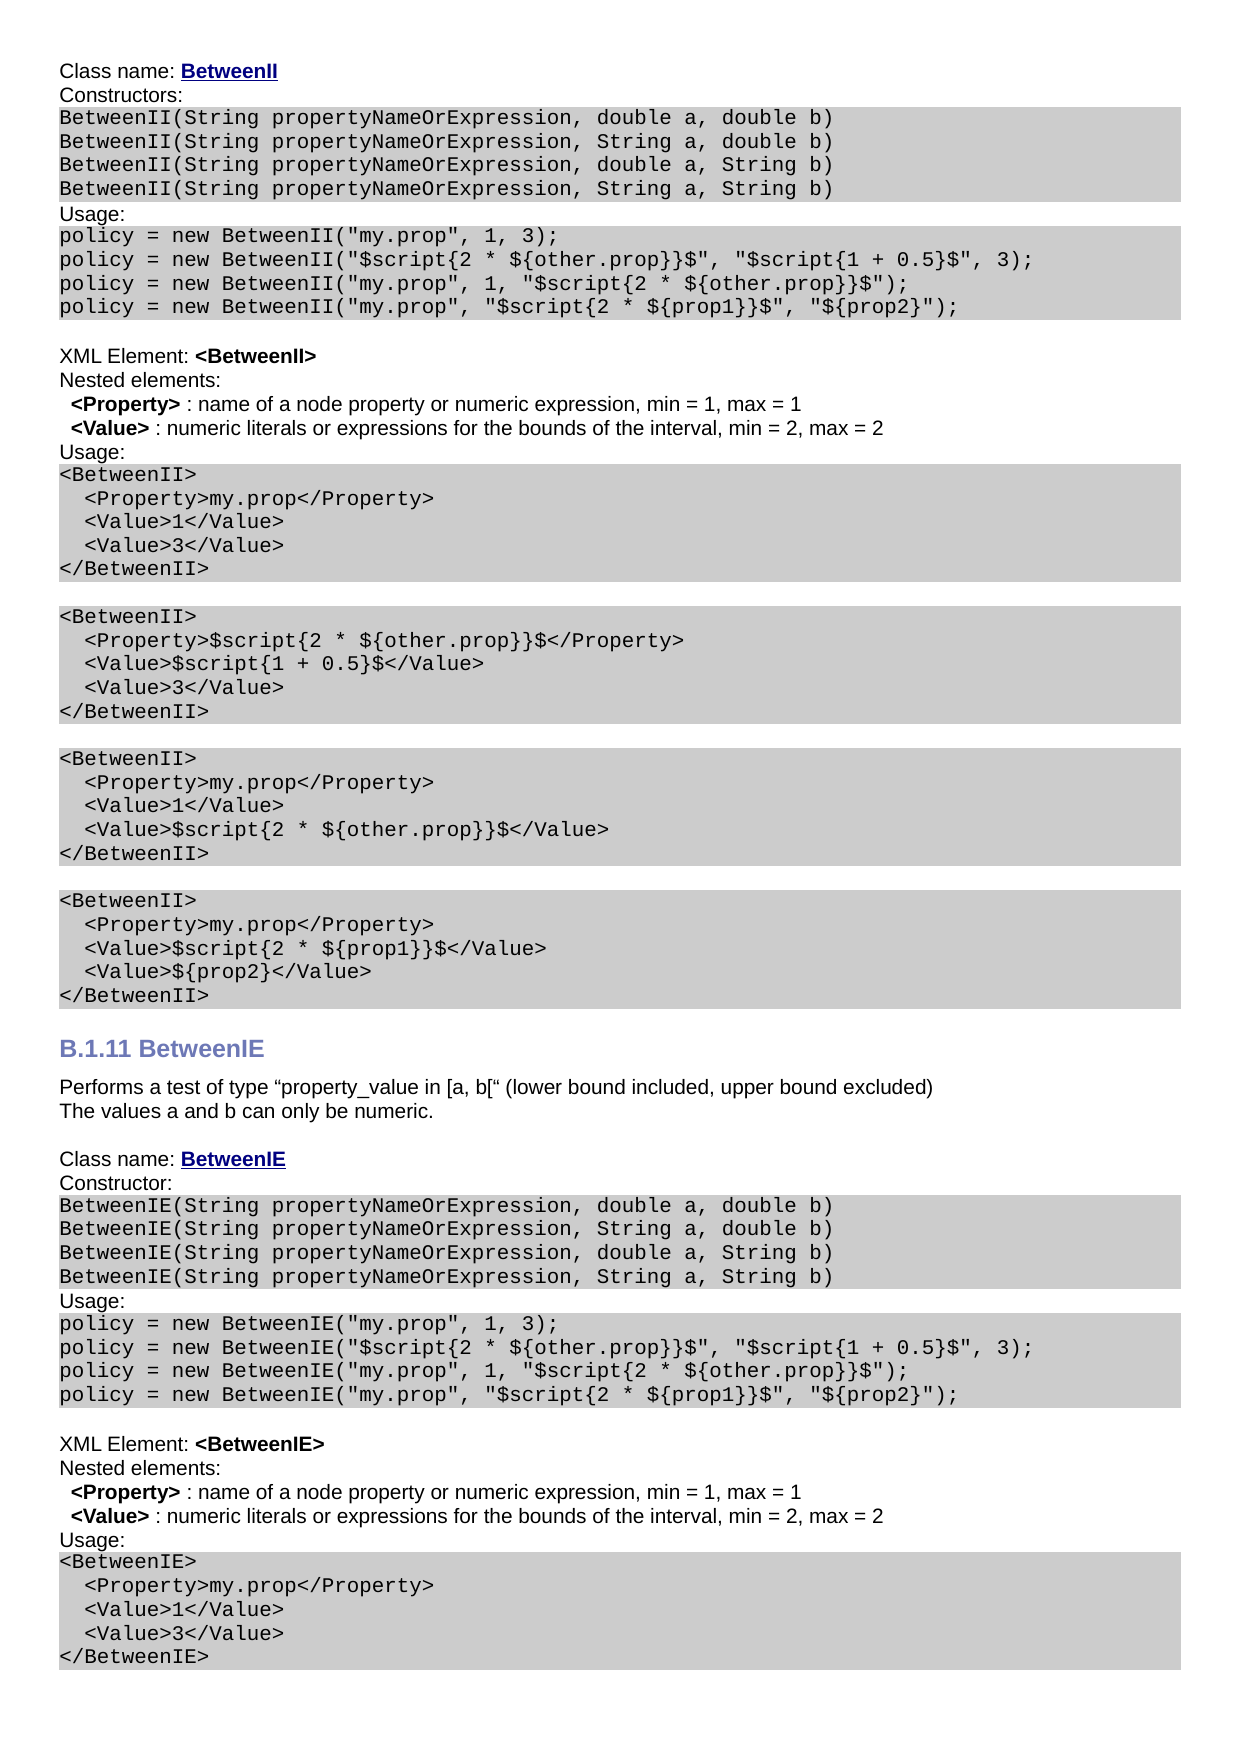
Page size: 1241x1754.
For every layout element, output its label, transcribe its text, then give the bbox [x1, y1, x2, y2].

text policy = new BetweenII("my.prop", 1, 3); [59, 226, 1181, 249]
text <Value>3</Value> [59, 1622, 1181, 1646]
text <Property>my.prop</Property> [59, 772, 1181, 796]
text <Property> : name of a node property or numeric expression, min = 1, max = 1 [59, 392, 1181, 416]
text The values a and b can only be numeric. [59, 1099, 1181, 1123]
text <Value>1</Value> [59, 511, 1181, 535]
text BetweenII(String propertyNameOrExpression, double a, String b) [59, 154, 1181, 178]
text </BetweenIE> [59, 1646, 1181, 1670]
text <BetweenII> [59, 890, 1181, 914]
text <BetweenII> [59, 464, 1181, 487]
text <BetweenIE> [59, 1552, 1181, 1575]
text <BetweenII> [59, 748, 1181, 772]
text policy = new BetweenIE("my.prop", "$script{2 * ${prop1}}$", "${prop2}"); [59, 1384, 1181, 1408]
text Class name: BetweenII [59, 59, 1181, 83]
text <Property>my.prop</Property> [59, 1575, 1181, 1599]
text policy = new BetweenII("my.prop", "$script{2 * ${prop1}}$", "${prop2}"); [59, 296, 1181, 320]
text BetweenIE(String propertyNameOrExpression, double a, String b) [59, 1242, 1181, 1266]
text BetweenIE(String propertyNameOrExpression, String a, double b) [59, 1218, 1181, 1242]
text <Value> : numeric literals or expressions for the bounds of the interval, min = 2, max = 2 [59, 1504, 1181, 1528]
text Nested elements: [59, 1456, 1181, 1480]
text policy = new BetweenIE("$script{2 * ${other.prop}}$", "$script{1 + 0.5}$", 3); [59, 1337, 1181, 1361]
text <Value>$script{1 + 0.5}$</Value> [59, 653, 1181, 677]
text Class name: BetweenIE [59, 1147, 1181, 1171]
text Nested elements: [59, 368, 1181, 392]
text <BetweenII> [59, 606, 1181, 630]
text <Value>3</Value> [59, 535, 1181, 558]
text BetweenII(String propertyNameOrExpression, double a, double b) [59, 107, 1181, 131]
text </BetweenII> [59, 843, 1181, 866]
text <Value>3</Value> [59, 677, 1181, 701]
text BetweenII(String propertyNameOrExpression, String a, double b) [59, 131, 1181, 154]
text </BetweenII> [59, 701, 1181, 724]
text BetweenIE(String propertyNameOrExpression, double a, double b) [59, 1195, 1181, 1218]
text <Property>my.prop</Property> [59, 914, 1181, 938]
text BetweenII(String propertyNameOrExpression, String a, String b) [59, 178, 1181, 202]
text Performs a test of type “property_value in [a, b[“ (lower bound included, upper bound excluded) [59, 1075, 1181, 1099]
text <Value>$script{2 * ${prop1}}$</Value> [59, 938, 1181, 961]
text BetweenIE(String propertyNameOrExpression, String a, String b) [59, 1266, 1181, 1289]
text policy = new BetweenII("$script{2 * ${other.prop}}$", "$script{1 + 0.5}$", 3); [59, 249, 1181, 273]
text Usage: [59, 1528, 1181, 1552]
text <Property> : name of a node property or numeric expression, min = 1, max = 1 [59, 1480, 1181, 1504]
text </BetweenII> [59, 558, 1181, 582]
text Usage: [59, 440, 1181, 464]
text policy = new BetweenIE("my.prop", 1, 3); [59, 1313, 1181, 1337]
text policy = new BetweenII("my.prop", 1, "$script{2 * ${other.prop}}$"); [59, 273, 1181, 296]
text </BetweenII> [59, 985, 1181, 1009]
subtitle BetweenIE [59, 1034, 1181, 1062]
text XML Element: <BetweenIE> [59, 1432, 1181, 1456]
text <Property>$script{2 * ${other.prop}}$</Property> [59, 630, 1181, 653]
text <Value>$script{2 * ${other.prop}}$</Value> [59, 819, 1181, 843]
text Usage: [59, 1289, 1181, 1313]
text Constructors: [59, 83, 1181, 107]
text Usage: [59, 202, 1181, 226]
text policy = new BetweenIE("my.prop", 1, "$script{2 * ${other.prop}}$"); [59, 1361, 1181, 1384]
text <Value>1</Value> [59, 1599, 1181, 1622]
text XML Element: <BetweenII> [59, 344, 1181, 368]
text <Value>1</Value> [59, 796, 1181, 819]
text <Value>${prop2}</Value> [59, 961, 1181, 985]
text <Value> : numeric literals or expressions for the bounds of the interval, min = 2, max = 2 [59, 416, 1181, 440]
text Constructor: [59, 1171, 1181, 1195]
text <Property>my.prop</Property> [59, 487, 1181, 511]
